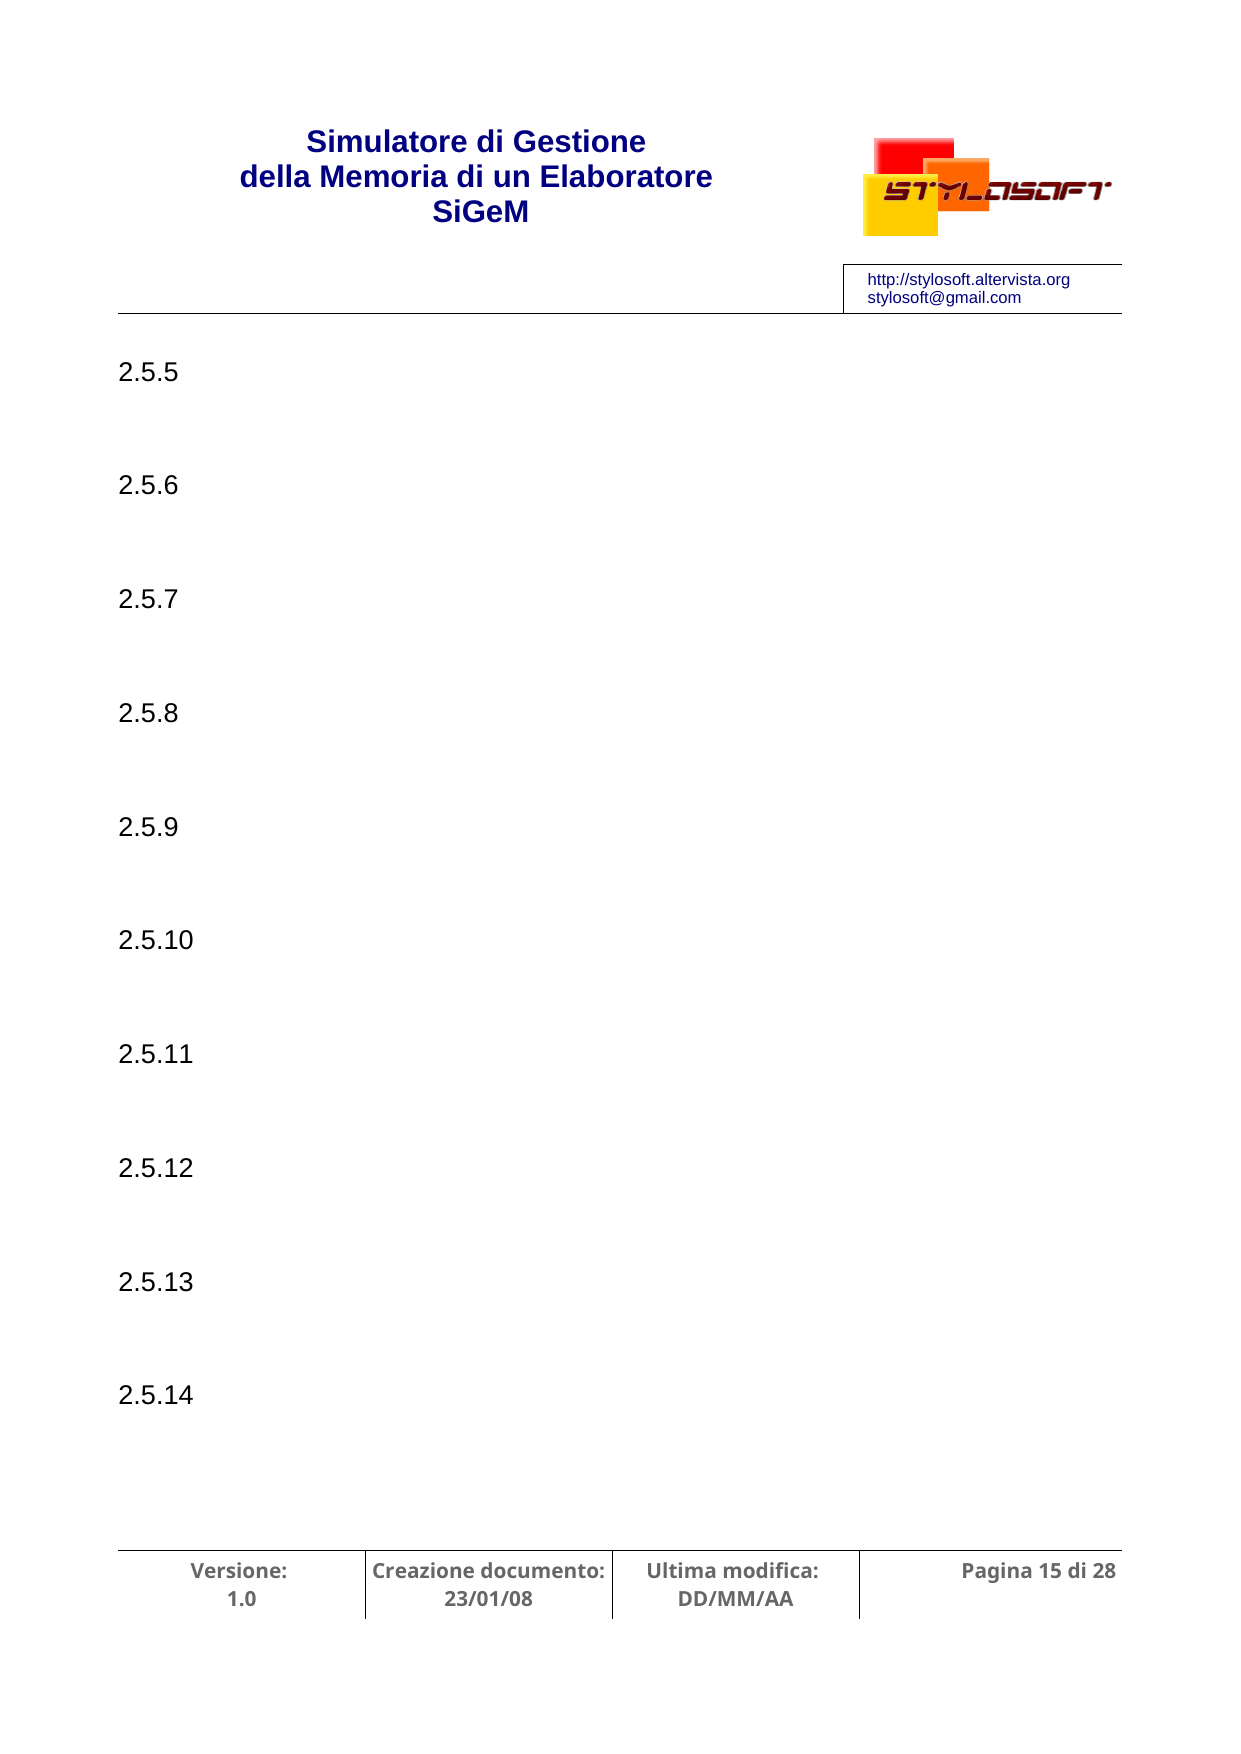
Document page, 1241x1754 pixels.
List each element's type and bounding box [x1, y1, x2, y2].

picture [848, 123, 1117, 247]
